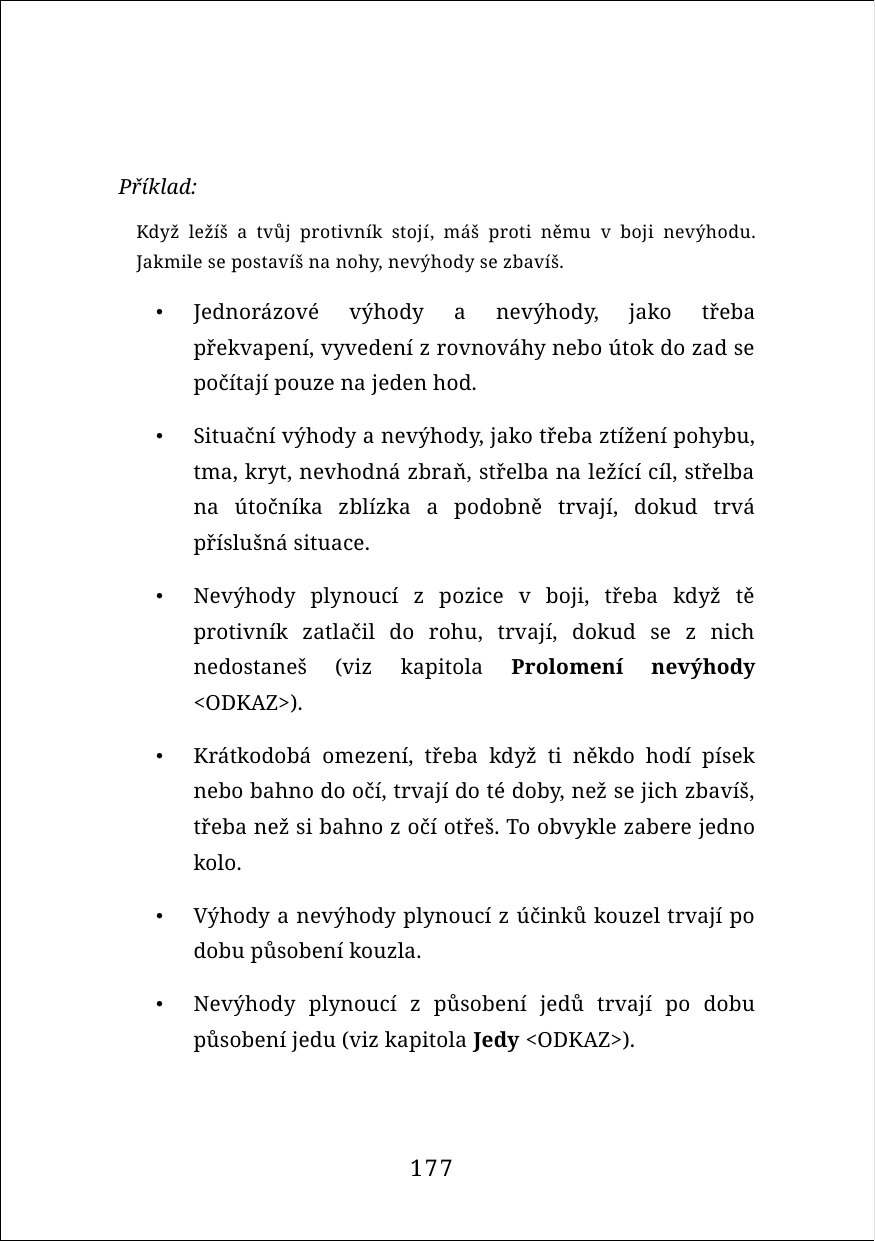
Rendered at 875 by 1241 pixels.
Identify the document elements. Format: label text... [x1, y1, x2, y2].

list Situační výhody a nevýhody, jako třeba ztížení pohybu, tma, kryt, nevhodná zbraň, střelba na ležící cíl, střelba na útočníka zblízka a podobně trvají, dokud trvá příslušná situace. [156, 421, 756, 556]
text Příklad: [118, 172, 756, 200]
list Krátkodobá omezení, třeba když ti někdo hodí písek nebo bahno do očí, trvají do té doby, než se jich zbavíš, třeba než si bahno z očí otřeš. To obvykle zabere jedno kolo. [156, 741, 756, 876]
list Jednorázové výhody a nevýhody, jako třeba překvapení, vyvedení z rovnováhy nebo útok do zad se počítají pouze na jeden hod. [156, 297, 756, 397]
list Nevýhody plynoucí z působení jedů trvají po dobu působení jedu (viz kapitola Jedy <ODKAZ>). [156, 989, 756, 1053]
list Výhody a nevýhody plynoucí z účinků kouzel trvají po dobu působení kouzla. [156, 901, 756, 965]
text Když ležíš a tvůj protivník stojí, máš proti němu v boji nevýhodu. Jakmile se postavíš na nohy, nevýhody se zbavíš. [136, 219, 756, 273]
list Nevýhody plynoucí z pozice v boji, třeba když tě protivník zatlačil do rohu, trvají, dokud se z nich nedostaneš (viz kapitola Prolomení nevýhody <ODKAZ>). [156, 581, 756, 716]
